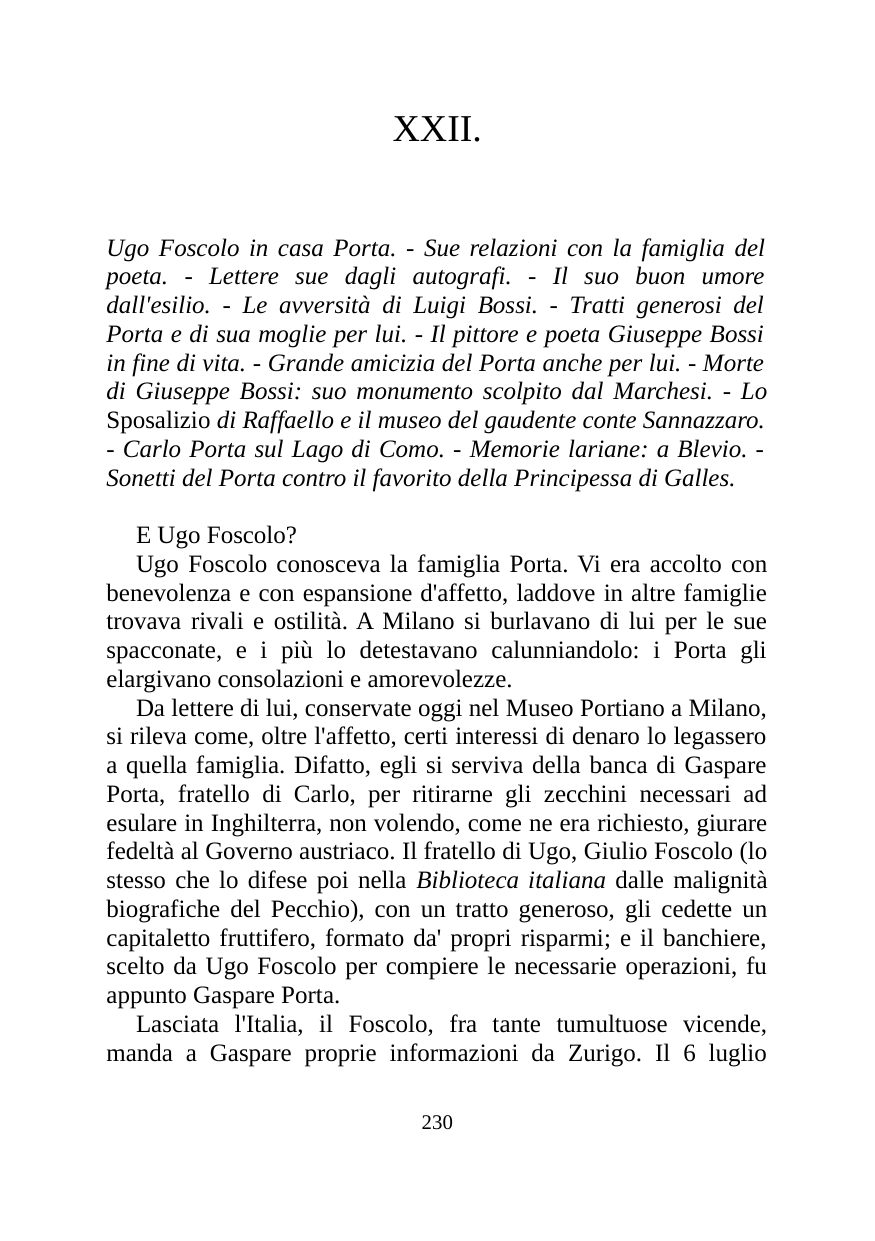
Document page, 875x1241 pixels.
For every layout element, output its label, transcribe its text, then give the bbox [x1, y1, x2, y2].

subtitle XXII. [106, 106, 768, 150]
text E Ugo Foscolo? [106, 520, 768, 549]
text Lasciata l'Italia, il Foscolo, fra tante tumultuose vicende, manda a Gaspare proprie informazioni da Zurigo. Il 6 luglio [106, 1009, 768, 1066]
text Da lettere di lui, conservate oggi nel Museo Portiano a Milano, si rileva come, oltre l'affetto, certi interessi di denaro lo legassero a quella famiglia. Difatto, egli si serviva della banca di Gaspare Porta, fratello di Carlo, per ritirarne gli zecchini necessari ad esulare in Inghilterra, non volendo, come ne era richiesto, giurare fedeltà al Governo austriaco. Il fratello di Ugo, Giulio Foscolo (lo stesso che lo difese poi nella Biblioteca italiana dalle malignità biografiche del Pecchio), con un tratto generoso, gli cedette un capitaletto fruttifero, formato da' propri risparmi; e il banchiere, scelto da Ugo Foscolo per compiere le necessarie operazioni, fu appunto Gaspare Porta. [106, 693, 768, 1009]
text Ugo Foscolo conosceva la famiglia Porta. Vi era accolto con benevolenza e con espansione d'affetto, laddove in altre famiglie trovava rivali e ostilità. A Milano si burlavano di lui per le sue spacconate, e i più lo detestavano calunniandolo: i Porta gli elargivano consolazioni e amorevolezze. [106, 549, 768, 693]
text Ugo Foscolo in casa Porta. - Sue relazioni con la famiglia del poeta. - Lettere sue dagli autografi. - Il suo buon umore dall'esilio. - Le avversità di Luigi Bossi. - Tratti generosi del Porta e di sua moglie per lui. - Il pittore e poeta Giuseppe Bossi in fine di vita. - Grande amicizia del Porta anche per lui. - Morte di Giuseppe Bossi: suo monumento scolpito dal Marchesi. - Lo Sposalizio di Raffaello e il museo del gaudente conte Sannazzaro. - Carlo Porta sul Lago di Como. - Memorie lariane: a Blevio. - Sonetti del Porta contro il favorito della Principessa di Galles. [106, 233, 768, 491]
